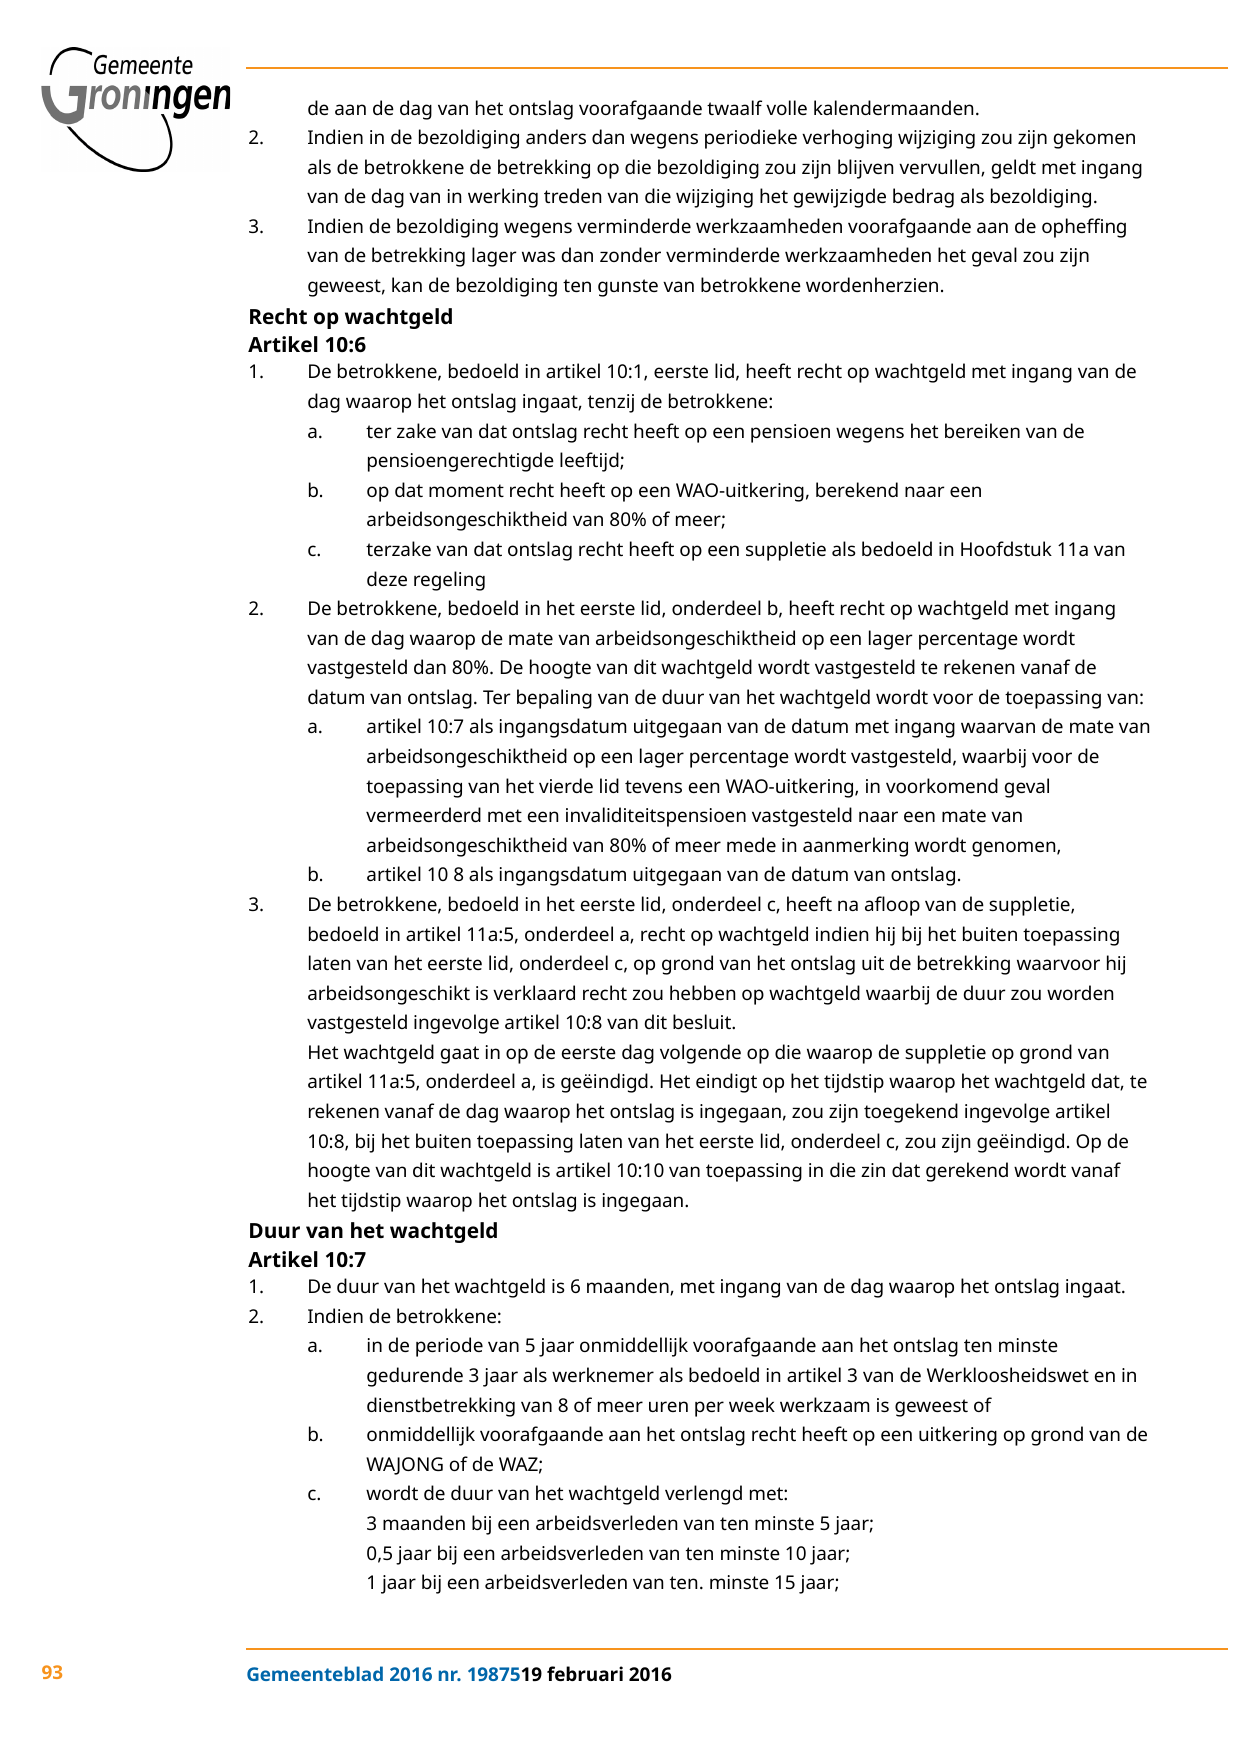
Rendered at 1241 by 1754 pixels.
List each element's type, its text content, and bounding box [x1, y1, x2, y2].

text Recht op wachtgeld [248, 302, 1152, 330]
list wordt de duur van het wachtgeld verlengd met: [307, 1481, 1152, 1506]
list in de periode van 5 jaar onmiddellijk voorafgaande aan het ontslag ten minste gedurende 3 jaar als werknemer als bedoeld in artikel 3 van de Werkloosheidswet en in dienstbetrekking van 8 of meer uren per week werkzaam is geweest of [307, 1333, 1152, 1418]
list Indien de bezoldiging wegens verminderde werkzaamheden voorafgaande aan de opheffing van de betrekking lager was dan zonder verminderde werkzaamheden het geval zou zijn geweest, kan de bezoldiging ten gunste van betrokkene wordenherzien. [248, 213, 1152, 298]
list 0,5 jaar bij een arbeidsverleden van ten minste 10 jaar; [307, 1540, 1152, 1566]
list ter zake van dat ontslag recht heeft op een pensioen wegens het bereiken van de pensioengerechtigde leeftijd; [307, 418, 1152, 473]
list op dat moment recht heeft op een WAO-uitkering, berekend naar een arbeidsongeschiktheid van 80% of meer; [307, 477, 1152, 532]
list De betrokkene, bedoeld in artikel 10:1, eerste lid, heeft recht op wachtgeld met ingang van de dag waarop het ontslag ingaat, tenzij de betrokkene: [248, 359, 1152, 414]
list De duur van het wachtgeld is 6 maanden, met ingang van de dag waarop het ontslag ingaat. [248, 1273, 1152, 1299]
list Het wachtgeld gaat in op de eerste dag volgende op die waarop de suppletie op grond van artikel 11a:5, onderdeel a, is geëindigd. Het eindigt op het tijdstip waarop het wachtgeld dat, te rekenen vanaf de dag waarop het ontslag is ingegaan, zou zijn toegekend ingevolge artikel 10:8, bij het buiten toepassing laten van het eerste lid, onderdeel c, zou zijn geëindigd. Op de hoogte van dit wachtgeld is artikel 10:10 van toepassing in die zin dat gerekend wordt vanaf het tijdstip waarop het ontslag is ingegaan. [248, 1039, 1152, 1213]
list 3 maanden bij een arbeidsverleden van ten minste 5 jaar; [307, 1510, 1152, 1536]
list artikel 10 8 als ingangsdatum uitgegaan van de datum van ontslag. [307, 862, 1152, 887]
list 1 jaar bij een arbeidsverleden van ten. minste 15 jaar; [307, 1569, 1152, 1595]
list Indien de betrokkene: [248, 1303, 1152, 1329]
picture [41, 47, 231, 172]
list de aan de dag van het ontslag voorafgaande twaalf volle kalendermaanden. [248, 95, 1152, 121]
text Duur van het wachtgeld [248, 1217, 1152, 1245]
text Artikel 10:6 [248, 330, 1152, 359]
list De betrokkene, bedoeld in het eerste lid, onderdeel c, heeft na afloop van de suppletie, bedoeld in artikel 11a:5, onderdeel a, recht op wachtgeld indien hij bij het buiten toepassing laten van het eerste lid, onderdeel c, op grond van het ontslag uit de betrekking waarvoor hij arbeidsongeschikt is verklaard recht zou hebben op wachtgeld waarbij de duur zou worden vastgesteld ingevolge artikel 10:8 van dit besluit. [248, 891, 1152, 1035]
list terzake van dat ontslag recht heeft op een suppletie als bedoeld in Hoofdstuk 11a van deze regeling [307, 536, 1152, 592]
list Indien in de bezoldiging anders dan wegens periodieke verhoging wijziging zou zijn gekomen als de betrokkene de betrekking op die bezoldiging zou zijn blijven vervullen, geldt met ingang van de dag van in werking treden van die wijziging het gewijzigde bedrag als bezoldiging. [248, 124, 1152, 209]
list onmiddellijk voorafgaande aan het ontslag recht heeft op een uitkering op grond van de WAJONG of de WAZ; [307, 1421, 1152, 1477]
list De betrokkene, bedoeld in het eerste lid, onderdeel b, heeft recht op wachtgeld met ingang van de dag waarop de mate van arbeidsongeschiktheid op een lager percentage wordt vastgesteld dan 80%. De hoogte van dit wachtgeld wordt vastgesteld te rekenen vanaf de datum van ontslag. Ter bepaling van de duur van het wachtgeld wordt voor de toepassing van: [248, 595, 1152, 710]
list artikel 10:7 als ingangsdatum uitgegaan van de datum met ingang waarvan de mate van arbeidsongeschiktheid op een lager percentage wordt vastgesteld, waarbij voor de toepassing van het vierde lid tevens een WAO-uitkering, in voorkomend geval vermeerderd met een invaliditeitspensioen vastgesteld naar een mate van arbeidsongeschiktheid van 80% of meer mede in aanmerking wordt genomen, [307, 714, 1152, 858]
text Artikel 10:7 [248, 1245, 1152, 1273]
